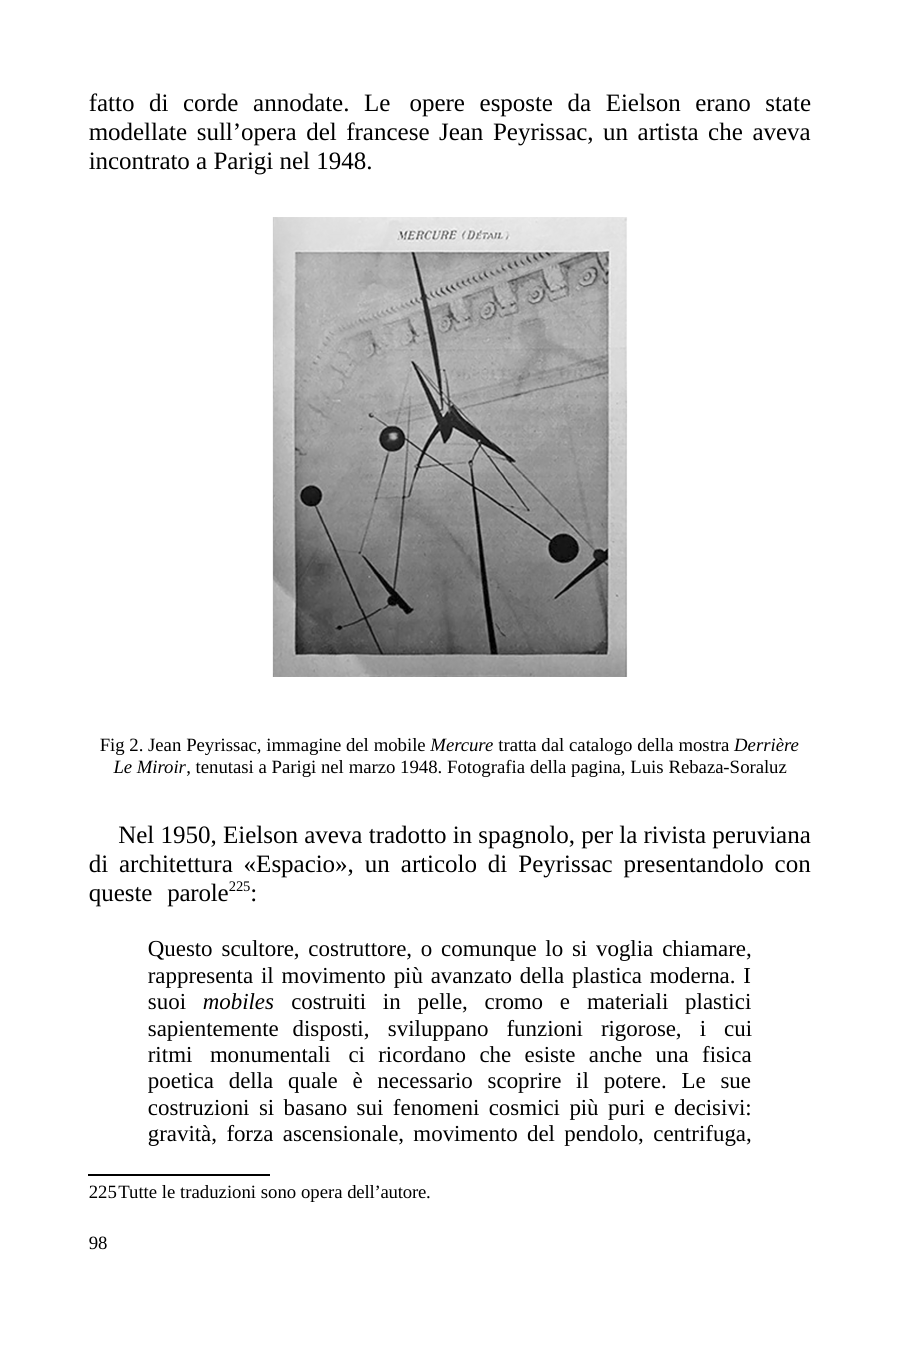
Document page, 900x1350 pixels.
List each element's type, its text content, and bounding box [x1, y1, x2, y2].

text Questo scultore, costruttore, o comunque lo si voglia chiamare, rappresenta il movimento più avanzato della plastica moderna. I suoi mobiles costruiti in pelle, cromo e materiali plastici sapientemente disposti, sviluppano funzioni rigorose, i cui ritmi monumentali ci ricordano che esiste anche una fisica poetica della quale è necessario scoprire il potere. Le sue costruzioni si basano sui fenomeni cosmici più puri e decisivi: gravità, forza ascensionale, movimento del pendolo, centrifuga, [148, 936, 752, 1146]
text Fig 2. Jean Peyrissac, immagine del mobile Mercure tratta dal catalogo della mostra Derrière Le Miroir, tenutasi a Parigi nel marzo 1948. Fotografia della pagina, Luis Rebaza-Soraluz [88, 734, 811, 777]
picture [272, 217, 628, 677]
text Tutte le traduzioni sono opera dell’autore. [88, 1181, 811, 1202]
text Nel 1950, Eielson aveva tradotto in spagnolo, per la rivista peruviana di architettura «Espacio», un articolo di Peyrissac presentandolo con queste parole: [88, 821, 811, 907]
text fatto di corde annodate. Le opere esposte da Eielson erano state modellate sull’opera del francese Jean Peyrissac, un artista che aveva incontrato a Parigi nel 1948. [88, 88, 811, 175]
